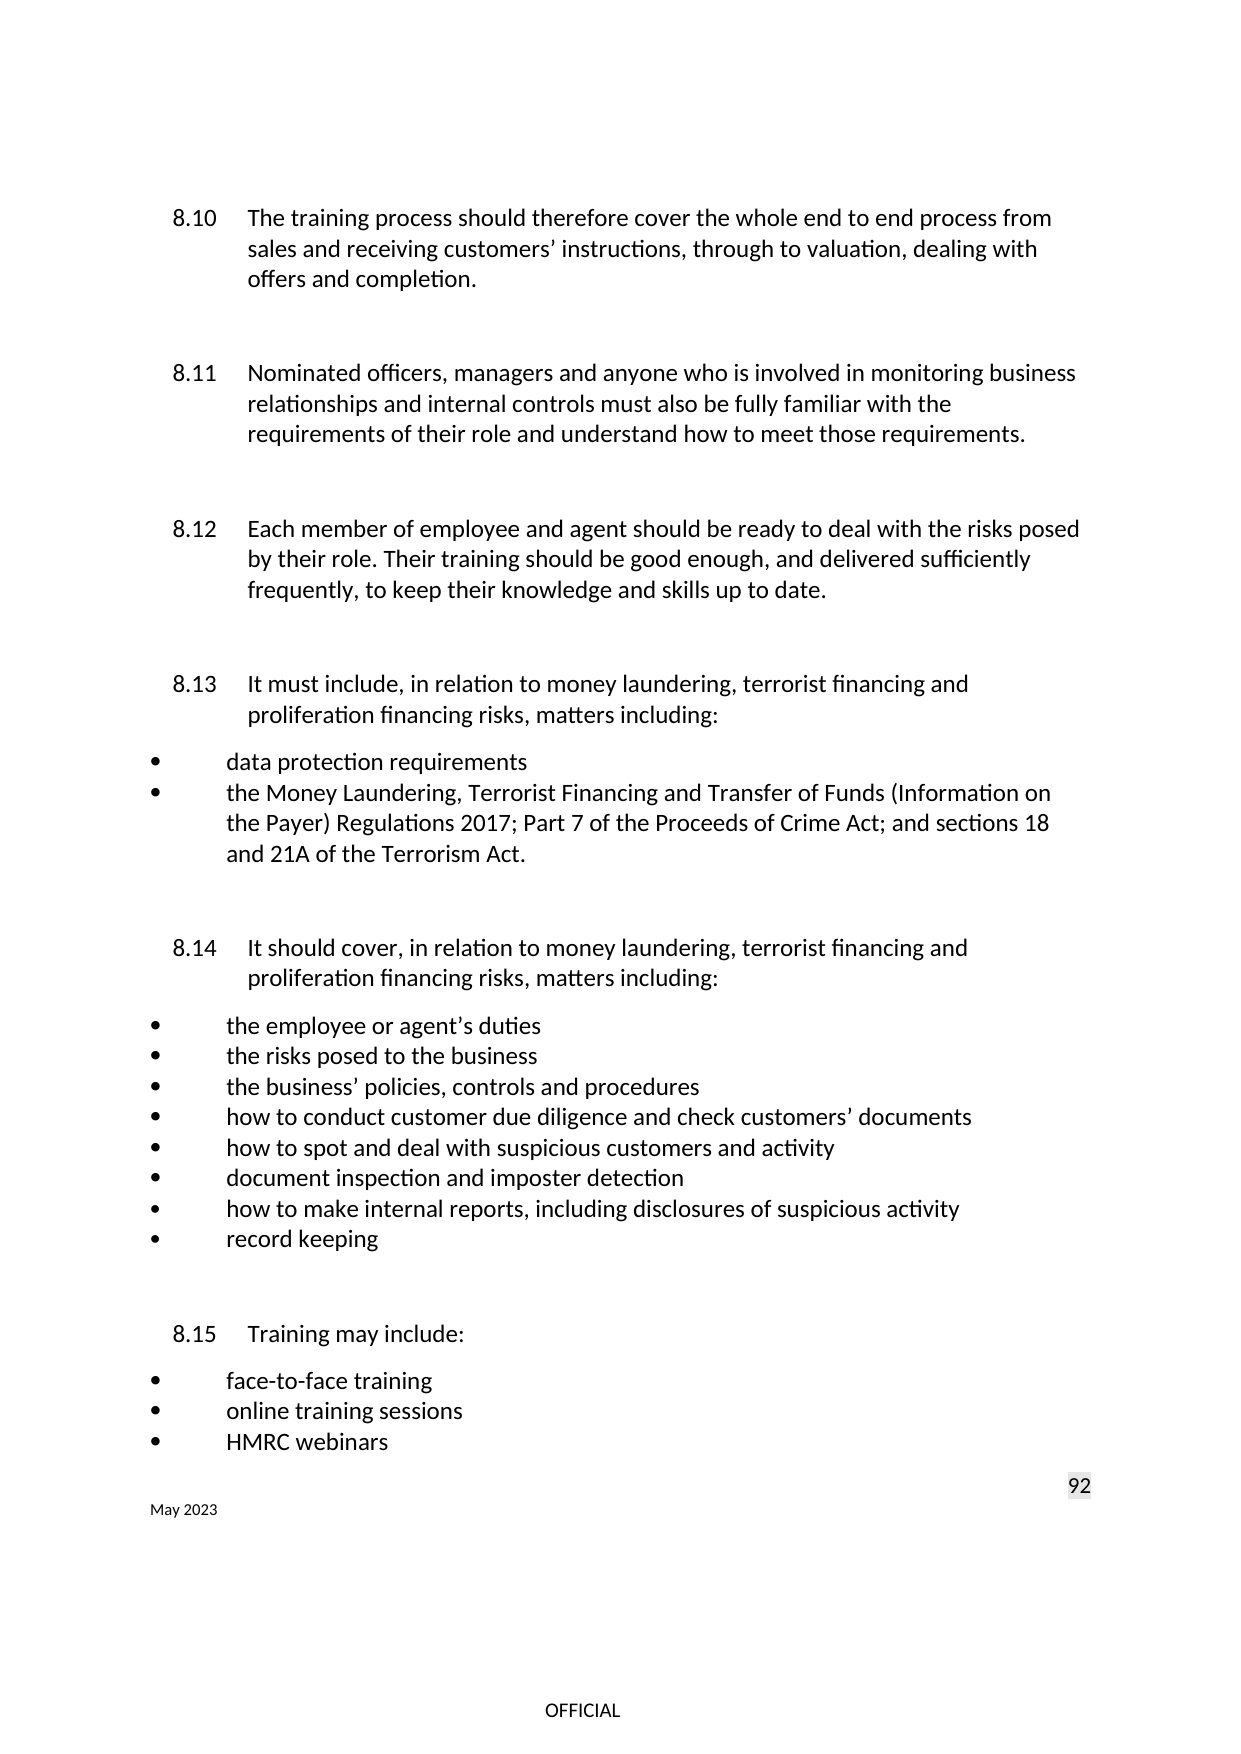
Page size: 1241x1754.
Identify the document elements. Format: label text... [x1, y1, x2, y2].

list HMRC webinars [151, 1426, 1081, 1457]
list how to make internal reports, including disclosures of suspicious activity [151, 1193, 1081, 1223]
text 8.10 The training process should therefore cover the whole end to end process from sales and receiving customers’ instructions, through to valuation, dealing with offers and completion. [172, 202, 1081, 294]
list the business’ policies, controls and procedures [151, 1071, 1081, 1101]
text 8.11 Nominated officers, managers and anyone who is involved in monitoring business relationships and internal controls must also be fully familiar with the requirements of their role and understand how to meet those requirements. [172, 358, 1081, 449]
text 8.12 Each member of employee and agent should be ready to deal with the risks posed by their role. Their training should be good enough, and delivered sufficiently frequently, to keep their knowledge and skills up to date. [172, 513, 1081, 604]
list face-to-face training [151, 1365, 1081, 1396]
list how to conduct customer due diligence and check customers’ documents [151, 1101, 1081, 1132]
text 8.13 It must include, in relation to money laundering, terrorist financing and proliferation financing risks, matters including: [172, 668, 1081, 729]
list data protection requirements [151, 746, 1081, 777]
list online training sessions [151, 1396, 1081, 1426]
list how to spot and deal with suspicious customers and activity [151, 1132, 1081, 1162]
list the risks posed to the business [151, 1040, 1081, 1071]
text 8.14 It should cover, in relation to money laundering, terrorist financing and proliferation financing risks, matters including: [172, 932, 1081, 993]
list the Money Laundering, Terrorist Financing and Transfer of Funds (Information on the Payer) Regulations 2017; Part 7 of the Proceeds of Crime Act; and sections 18 and 21A of the Terrorism Act. [151, 777, 1081, 868]
list record keeping [151, 1223, 1081, 1254]
list the employee or agent’s duties [151, 1010, 1081, 1040]
text 8.15 Training may include: [172, 1318, 1081, 1348]
list document inspection and imposter detection [151, 1162, 1081, 1193]
